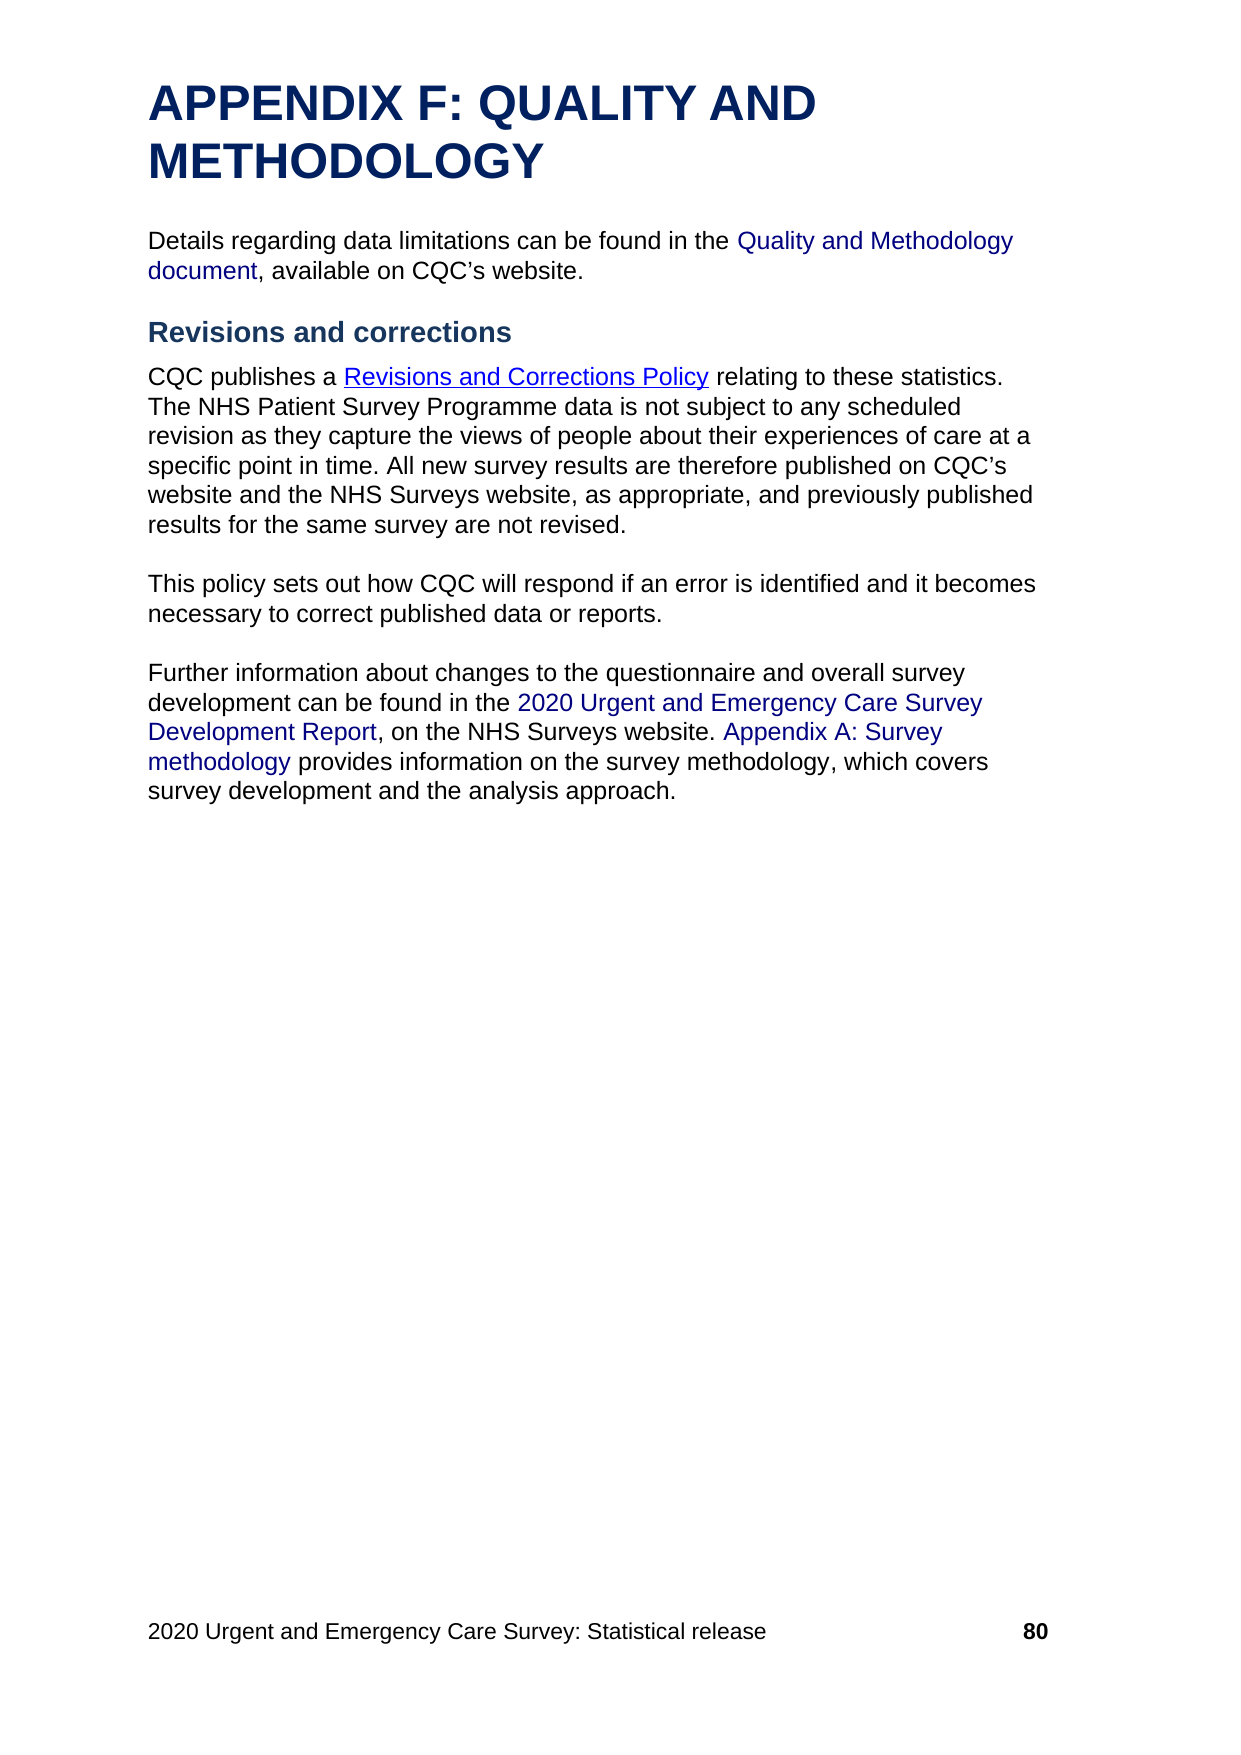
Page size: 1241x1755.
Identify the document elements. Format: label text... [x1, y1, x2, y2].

text Appendix F: Quality and methodology [148, 74, 1048, 189]
text CQC publishes a Revisions and Corrections Policy relating to these statistics. The NHS Patient Survey Programme data is not subject to any scheduled revision as they capture the views of people about their experiences of care at a specific point in time. All new survey results are therefore published on CQC’s website and the NHS Surveys website, as appropriate, and previously published results for the same survey are not revised. [148, 362, 1048, 539]
text This policy sets out how CQC will respond if an error is identified and it becomes necessary to correct published data or reports. [148, 569, 1048, 627]
text Revisions and corrections [148, 315, 1048, 349]
text Further information about changes to the questionnaire and overall survey development can be found in the 2020 Urgent and Emergency Care Survey Development Report, on the NHS Surveys website. Appendix A: Survey methodology provides information on the survey methodology, which covers survey development and the analysis approach. [148, 658, 1048, 805]
text Details regarding data limitations can be found in the Quality and Methodology document, available on CQC’s website. [148, 226, 1048, 285]
